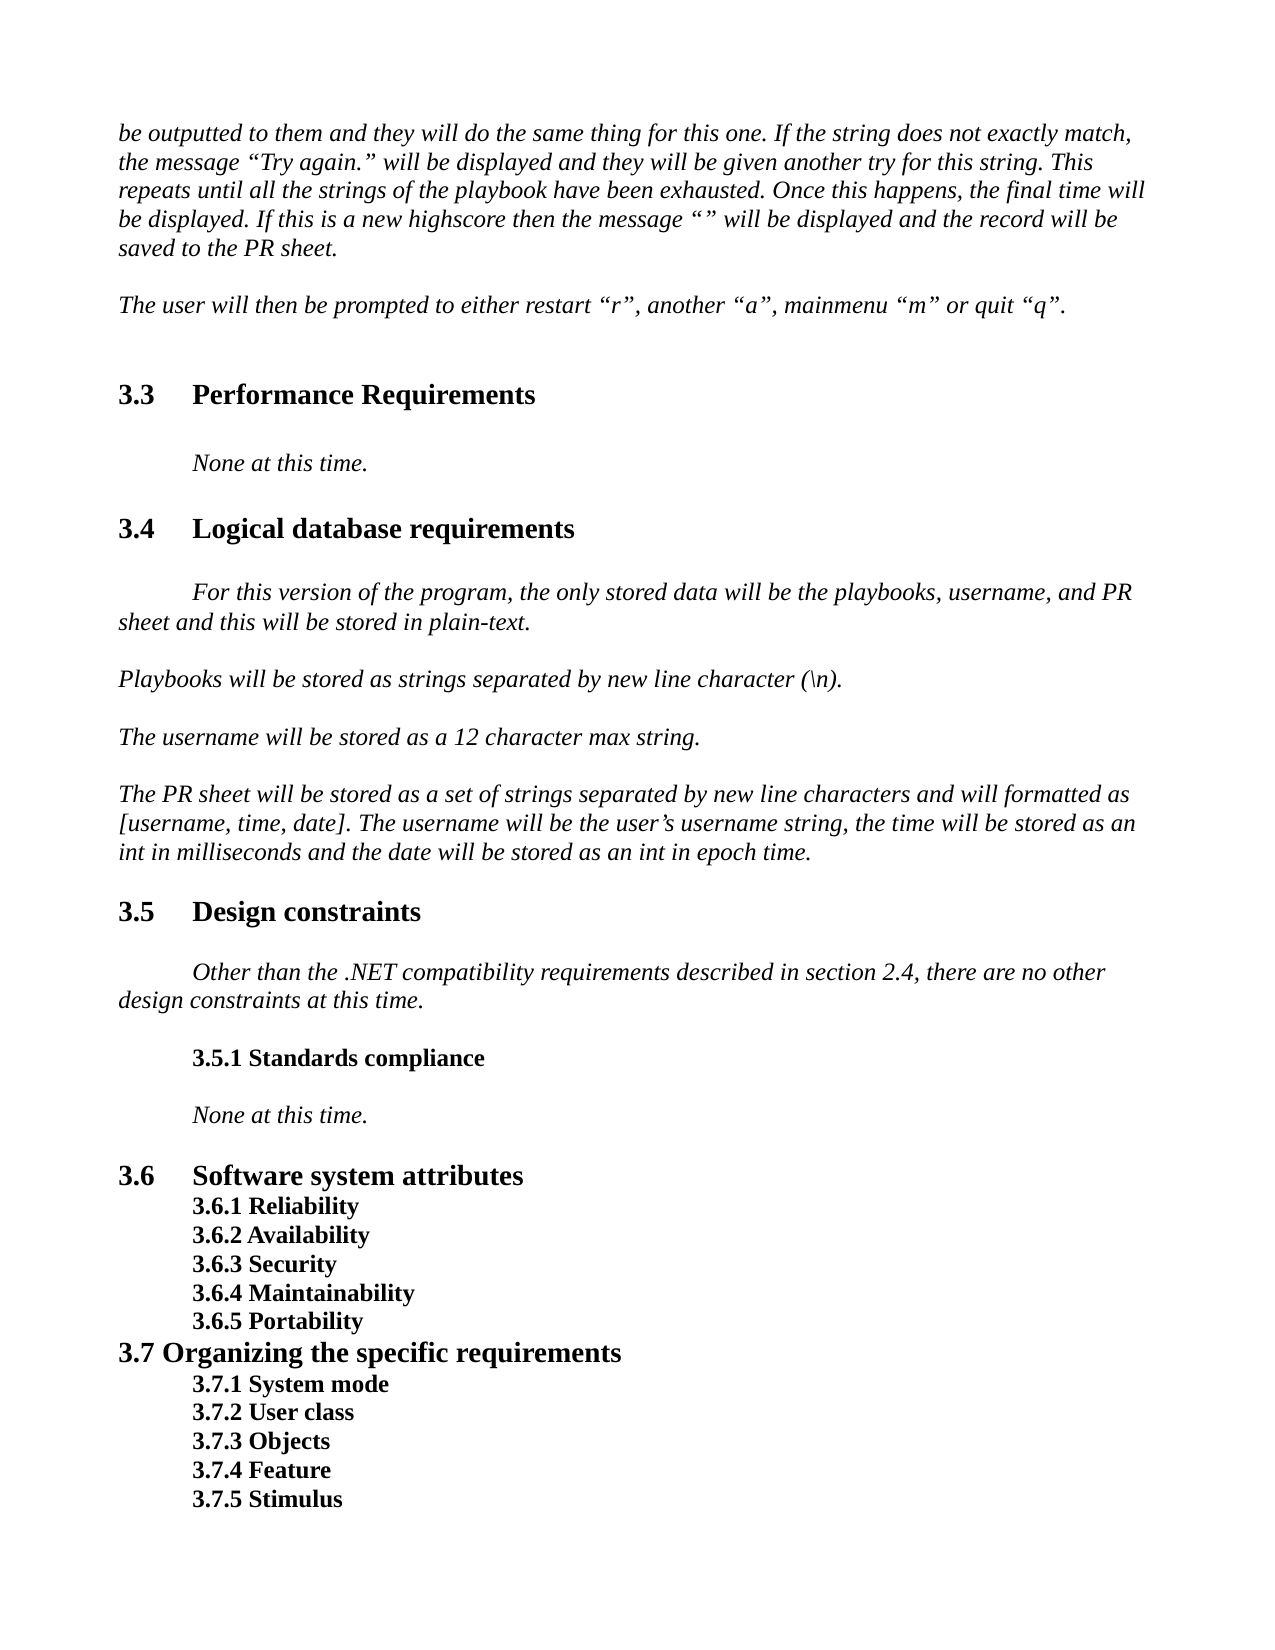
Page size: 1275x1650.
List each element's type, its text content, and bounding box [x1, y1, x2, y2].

text 3.4 Logical database requirements [118, 511, 1157, 544]
text 3.6 Software system attributes [118, 1158, 1157, 1191]
text Other than the .NET compatibility requirements described in section 2.4, there are no other design constraints at this time. [118, 957, 1157, 1014]
text 3.6.5 Portability [118, 1306, 1157, 1335]
text 3.7.5 Stimulus [118, 1484, 1157, 1512]
text The PR sheet will be stored as a set of strings separated by new line characters and will formatted as [username, time, date]. The username will be the user’s username string, the time will be stored as an int in milliseconds and the date will be stored as an int in epoch time. [118, 779, 1157, 866]
text For this version of the program, the only stored data will be the playbooks, username, and PR sheet and this will be stored in plain-text. [118, 573, 1157, 636]
text 3.7.3 Objects [118, 1426, 1157, 1455]
text None at this time. [118, 444, 1157, 477]
text 3.7.1 System mode [118, 1369, 1157, 1397]
text 3.6.1 Reliability [118, 1191, 1157, 1220]
text None at this time. [118, 1100, 1157, 1129]
text 3.7.4 Feature [118, 1455, 1157, 1484]
text 3.7.2 User class [118, 1397, 1157, 1426]
text 3.6.3 Security [118, 1249, 1157, 1278]
text 3.7 Organizing the specific requirements [118, 1335, 1157, 1369]
text 3.6.2 Availability [118, 1220, 1157, 1249]
text Playbooks will be stored as strings separated by new line character (\n). [118, 664, 1157, 693]
text The user will then be prompted to either restart “r”, another “a”, mainmenu “m” or quit “q”. [118, 291, 1157, 319]
text The username will be stored as a 12 character max string. [118, 722, 1157, 751]
text be outputted to them and they will do the same thing for this one. If the string does not exactly match, the message “Try again.” will be displayed and they will be given another try for this string. This repeats until all the strings of the playbook have been exhausted. Once this happens, the final time will be displayed. If this is a new highscore then the message “” will be displayed and the record will be saved to the PR sheet. [118, 118, 1157, 262]
text 3.5.1 Standards compliance [118, 1043, 1157, 1072]
text 3.6.4 Maintainability [118, 1278, 1157, 1306]
text 3.3 Performance Requirements [118, 377, 1157, 410]
text 3.5 Design constraints [118, 894, 1157, 928]
